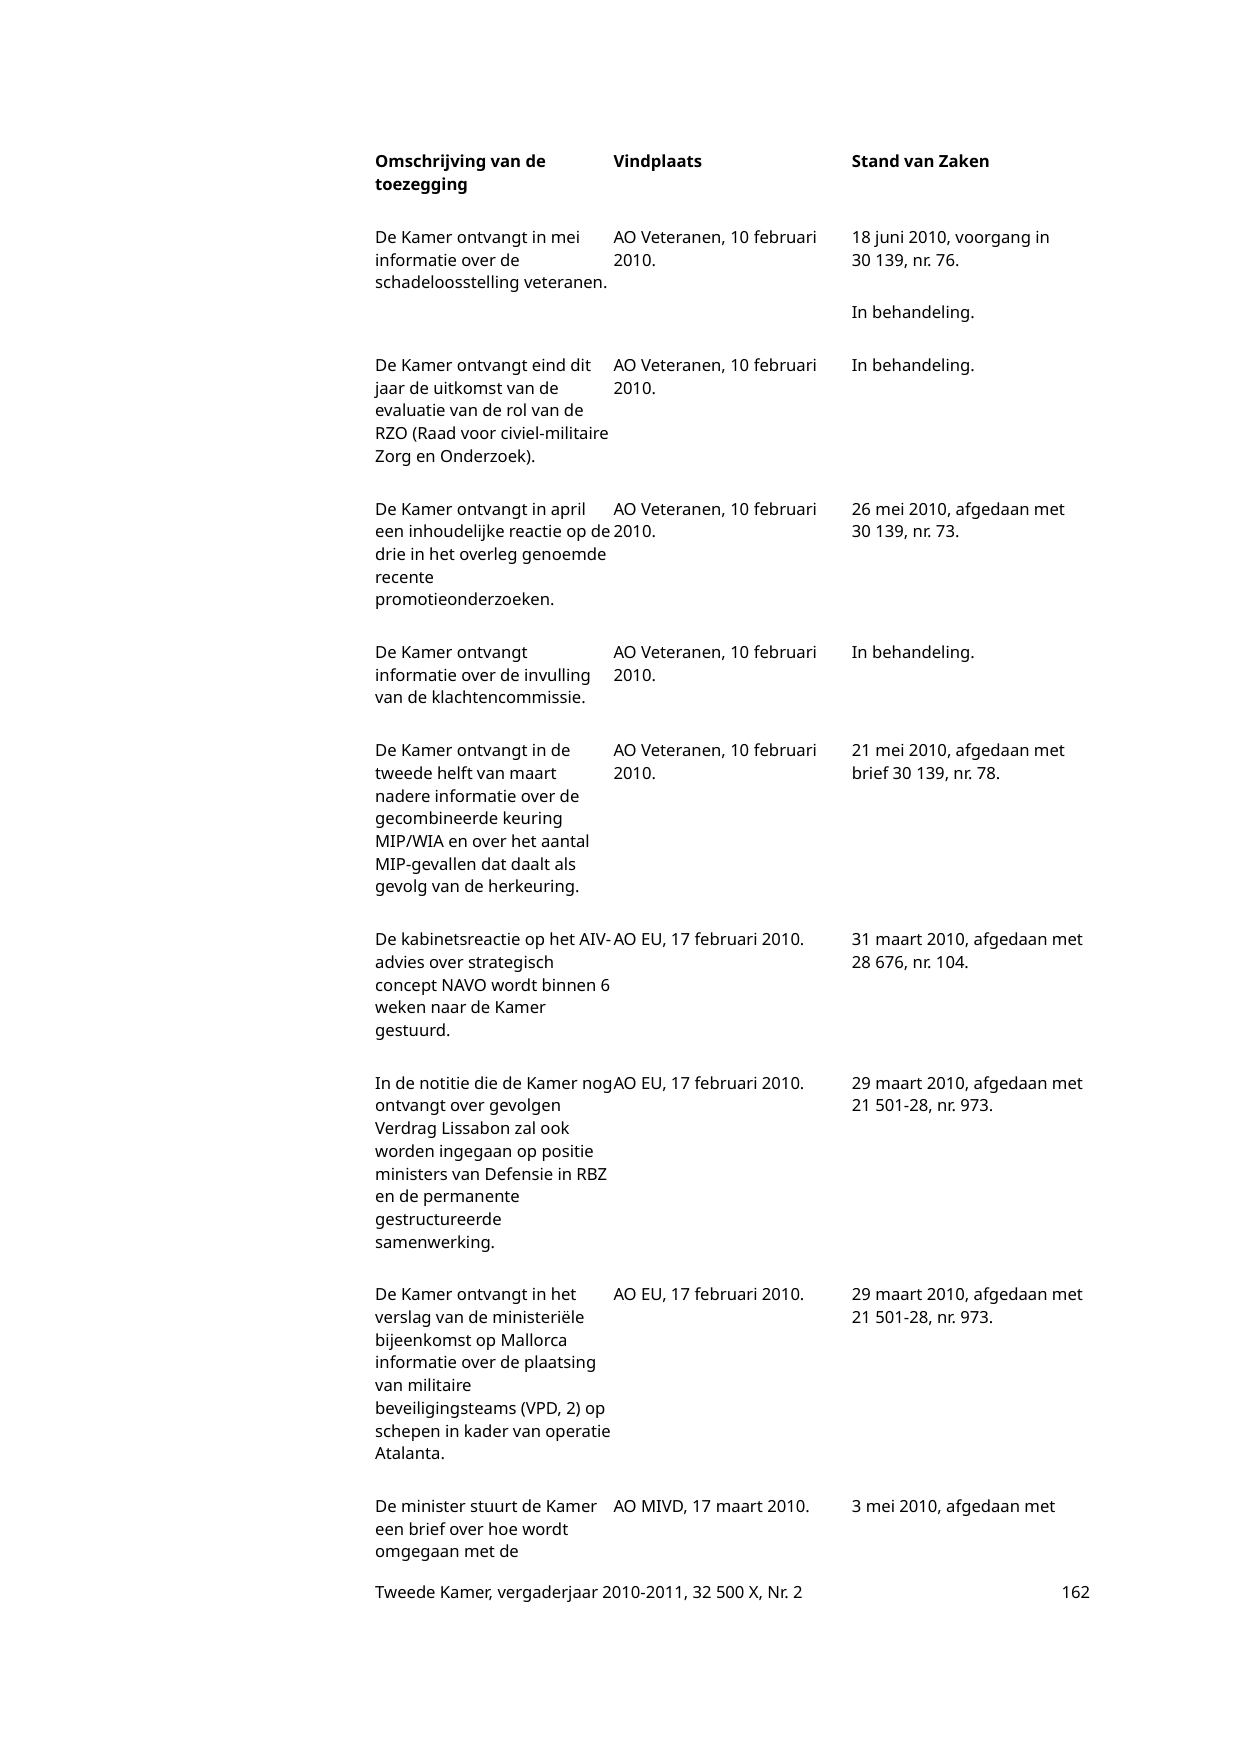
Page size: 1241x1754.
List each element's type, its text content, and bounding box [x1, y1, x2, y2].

table_cell AO EU, 17 februari 2010. [613, 1283, 852, 1494]
table_cell In behandeling. [852, 641, 1090, 739]
table_cell In de notitie die de Kamer nog ontvangt over gevolgen Verdrag Lissabon zal ook worden ingegaan op positie ministers van Defensie in RBZ en de permanente gestructureerde samenwerking. [375, 1071, 613, 1283]
table_cell AO Veteranen, 10 februari 2010. [613, 739, 852, 928]
table_cell 29 maart 2010, afgedaan met 21 501-28, nr. 973. [852, 1071, 1090, 1283]
table_cell 26 mei 2010, afgedaan met 30 139, nr. 73. [852, 497, 1090, 641]
table_cell 21 mei 2010, afgedaan met brief 30 139, nr. 78. [852, 739, 1090, 928]
table_cell 3 mei 2010, afgedaan met [852, 1495, 1090, 1563]
table_cell AO Veteranen, 10 februari 2010. [613, 497, 852, 641]
table_cell De Kamer ontvangt in de tweede helft van maart nadere informatie over de gecombineerde keuring MIP/WIA en over het aantal MIP-gevallen dat daalt als gevolg van de herkeuring. [375, 739, 613, 928]
table_header Vindplaats [613, 150, 852, 225]
table_cell AO MIVD, 17 maart 2010. [613, 1495, 852, 1563]
table_header Stand van Zaken [852, 150, 1090, 225]
table_header Omschrijving van de toezegging [375, 150, 613, 225]
table_cell 31 maart 2010, afgedaan met 28 676, nr. 104. [852, 928, 1090, 1071]
table_cell De Kamer ontvangt in het verslag van de ministeriële bijeenkomst op Mallorca informatie over de plaatsing van militaire beveiligingsteams (VPD, 2) op schepen in kader van operatie Atalanta. [375, 1283, 613, 1494]
table_cell AO EU, 17 februari 2010. [613, 1071, 852, 1283]
table_cell 29 maart 2010, afgedaan met 21 501-28, nr. 973. [852, 1283, 1090, 1494]
table_cell AO Veteranen, 10 februari 2010. [613, 225, 852, 353]
table_cell AO EU, 17 februari 2010. [613, 928, 852, 1071]
table_cell De minister stuurt de Kamer een brief over hoe wordt omgegaan met de [375, 1495, 613, 1563]
table_cell De Kamer ontvangt in april een inhoudelijke reactie op de drie in het overleg genoemde recente promotieonderzoeken. [375, 497, 613, 641]
table_cell De Kamer ontvangt informatie over de invulling van de klachtencommissie. [375, 641, 613, 739]
table_cell De Kamer ontvangt in mei informatie over de schadeloosstelling veteranen. [375, 225, 613, 353]
table_cell AO Veteranen, 10 februari 2010. [613, 641, 852, 739]
table_cell AO Veteranen, 10 februari 2010. [613, 354, 852, 497]
table_cell De Kamer ontvangt eind dit jaar de uitkomst van de evaluatie van de rol van de RZO (Raad voor civiel-militaire Zorg en Onderzoek). [375, 354, 613, 497]
table_cell De kabinetsreactie op het AIV-advies over strategisch concept NAVO wordt binnen 6 weken naar de Kamer gestuurd. [375, 928, 613, 1071]
table_cell 18 juni 2010, voorgang in 30 139, nr. 76. In behandeling. [852, 225, 1090, 353]
table_cell In behandeling. [852, 354, 1090, 497]
